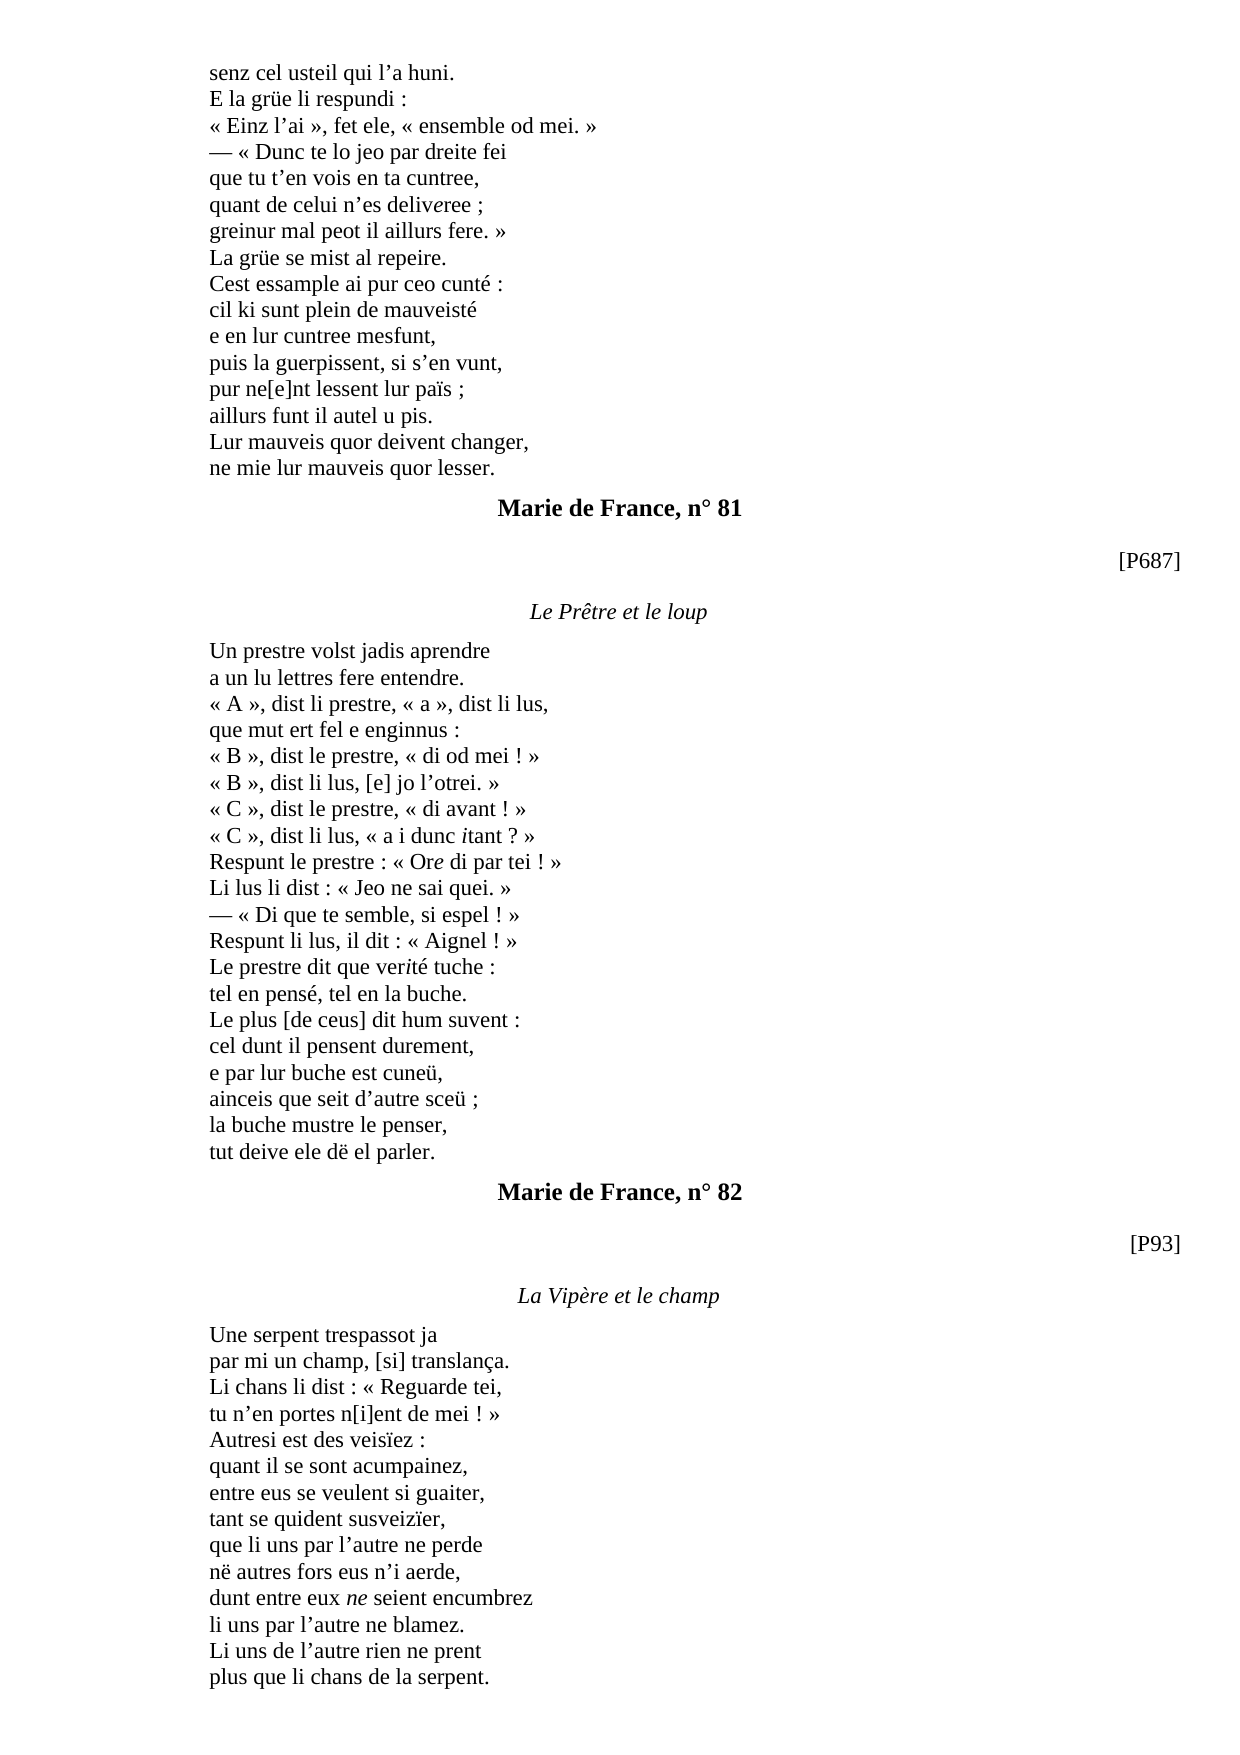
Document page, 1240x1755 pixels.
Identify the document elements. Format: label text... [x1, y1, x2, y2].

text Le prestre dit que verité tuche : [209, 953, 1181, 980]
text [P687] [59, 547, 1181, 573]
text Lur mauveis quor deivent changer, [209, 428, 1181, 454]
text Le Prêtre et le loup [59, 598, 1181, 625]
text cel dunt il pensent durement, [209, 1032, 1181, 1059]
text Marie de France, n° 81 [59, 493, 1181, 522]
text Une serpent trespassot ja [209, 1321, 1181, 1347]
text plus que li chans de la serpent. [209, 1663, 1181, 1690]
text — « Di que te semble, si espel ! » [209, 901, 1181, 927]
text La Vipère et le champ [59, 1282, 1181, 1308]
text entre eus se veulent si guaiter, [209, 1479, 1181, 1505]
text « Einz l’ai », fet ele, « ensemble od mei. » [209, 112, 1181, 138]
text Respunt le prestre : « Ore di par tei ! » [209, 848, 1181, 874]
text Marie de France, n° 82 [59, 1177, 1181, 1206]
text senz cel usteil qui l’a huni. [209, 59, 1181, 85]
text në autres fors eus n’i aerde, [209, 1558, 1181, 1584]
text « A », dist li prestre, « a », dist li lus, [209, 690, 1181, 716]
text « C », dist li lus, « a i dunc itant ? » [209, 822, 1181, 848]
text Respunt li lus, il dit : « Aignel ! » [209, 927, 1181, 953]
text la buche mustre le penser, [209, 1112, 1181, 1138]
text Autresi est des veisïez : [209, 1426, 1181, 1452]
text Li uns de l’autre rien ne prent [209, 1637, 1181, 1663]
text tut deive ele dë el parler. [209, 1138, 1181, 1164]
text Cest essample ai pur ceo cunté : [209, 270, 1181, 296]
text — « Dunc te lo jeo par dreite fei [209, 138, 1181, 164]
text quant il se sont acumpainez, [209, 1452, 1181, 1479]
text [P93] [59, 1231, 1181, 1257]
text puis la guerpissent, si s’en vunt, [209, 349, 1181, 375]
text que li uns par l’autre ne perde [209, 1532, 1181, 1558]
text greinur mal peot il aillurs fere. » [209, 217, 1181, 243]
text a un lu lettres fere entendre. [209, 663, 1181, 690]
text que tu t’en vois en ta cuntree, [209, 164, 1181, 191]
text e en lur cuntree mesfunt, [209, 323, 1181, 349]
text e par lur buche est cuneü, [209, 1059, 1181, 1085]
text cil ki sunt plein de mauveisté [209, 296, 1181, 323]
text par mi un champ, [si] translança. [209, 1347, 1181, 1373]
text tel en pensé, tel en la buche. [209, 980, 1181, 1006]
text E la grüe li respundi : [209, 85, 1181, 112]
text « B », dist le prestre, « di od mei ! » [209, 743, 1181, 769]
text Un prestre volst jadis aprendre [209, 637, 1181, 663]
text ainceis que seit d’autre sceü ; [209, 1085, 1181, 1112]
text aillurs funt il autel u pis. [209, 402, 1181, 428]
text pur ne[e]nt lessent lur païs ; [209, 375, 1181, 402]
text li uns par l’autre ne blamez. [209, 1611, 1181, 1637]
text tu n’en portes n[i]ent de mei ! » [209, 1400, 1181, 1426]
text dunt entre eux ne seient encumbrez [209, 1584, 1181, 1611]
text Li lus li dist : « Jeo ne sai quei. » [209, 874, 1181, 901]
text « B », dist li lus, [e] jo l’otrei. » [209, 769, 1181, 795]
text La grüe se mist al repeire. [209, 243, 1181, 270]
text « C », dist le prestre, « di avant ! » [209, 795, 1181, 822]
text Le plus [de ceus] dit hum suvent : [209, 1006, 1181, 1032]
text tant se quident susveizïer, [209, 1505, 1181, 1532]
text quant de celui n’es deliveree ; [209, 191, 1181, 217]
text Li chans li dist : « Reguarde tei, [209, 1373, 1181, 1400]
text ne mie lur mauveis quor lesser. [209, 454, 1181, 481]
text que mut ert fel e enginnus : [209, 716, 1181, 743]
